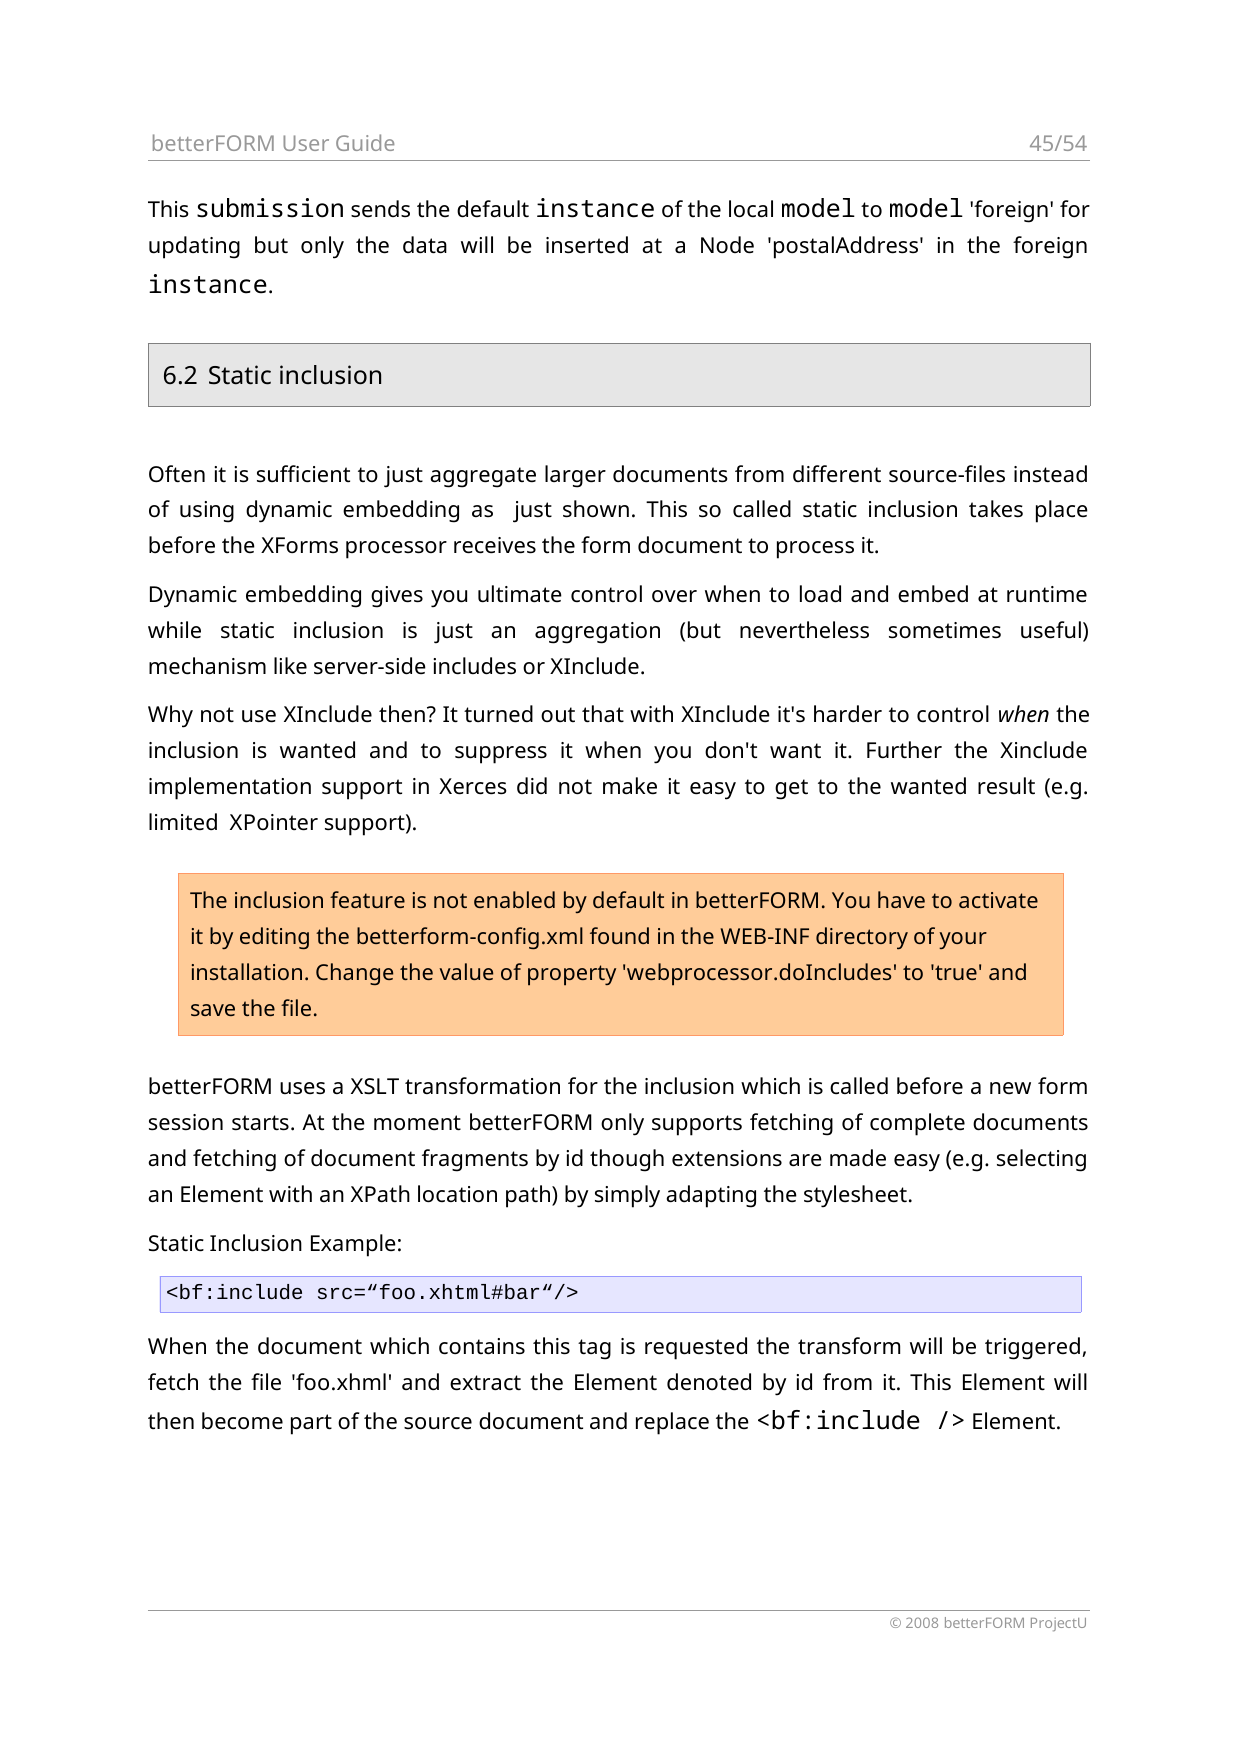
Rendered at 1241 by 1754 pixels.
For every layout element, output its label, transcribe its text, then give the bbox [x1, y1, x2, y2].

text Often it is sufficient to just aggregate larger documents from different source-files instead of using dynamic embedding as just shown. This so called static inclusion takes place before the XForms processor receives the form document to process it. [148, 458, 1090, 560]
text Why not use XInclude then? It turned out that with XInclude it's harder to control when the inclusion is wanted and to suppress it when you don't want it. Further the Xinclude implementation support in Xerces did not make it easy to get to the wanted result (e.g. limited XPointer support). [148, 699, 1090, 837]
text <bf:include src=“foo.xhtml#bar“/> [161, 1277, 1081, 1312]
text Static Inclusion Example: [148, 1227, 1090, 1257]
text betterFORM uses a XSLT transformation for the inclusion which is called before a new form session starts. At the moment betterFORM only supports fetching of complete documents and fetching of document fragments by id though extensions are made easy (e.g. selecting an Element with an XPath location path) by simply adapting the stylesheet. [148, 1071, 1090, 1209]
text When the document which contains this tag is requested the transform will be triggered, fetch the file 'foo.xhml' and extract the Element denoted by id from it. This Element will then become part of the source document and replace the <bf:include /> Element. [148, 1331, 1090, 1437]
subtitle Static inclusion [149, 344, 1090, 406]
text This submission sends the default instance of the local model to model 'foreign' for updating but only the data will be inserted at a Node 'postalAddress' in the foreign instance. [148, 191, 1090, 301]
text The inclusion feature is not enabled by default in betterFORM. You have to activate it by editing the betterform-config.xml found in the WEB-INF directory of your installation. Change the value of property 'webprocessor.doIncludes' to 'true' and save the file. [179, 874, 1063, 1035]
text Dynamic embedding gives you ultimate control over when to load and embed at runtime while static inclusion is just an aggregation (but nevertheless sometimes useful) mechanism like server-side includes or XInclude. [148, 579, 1090, 681]
